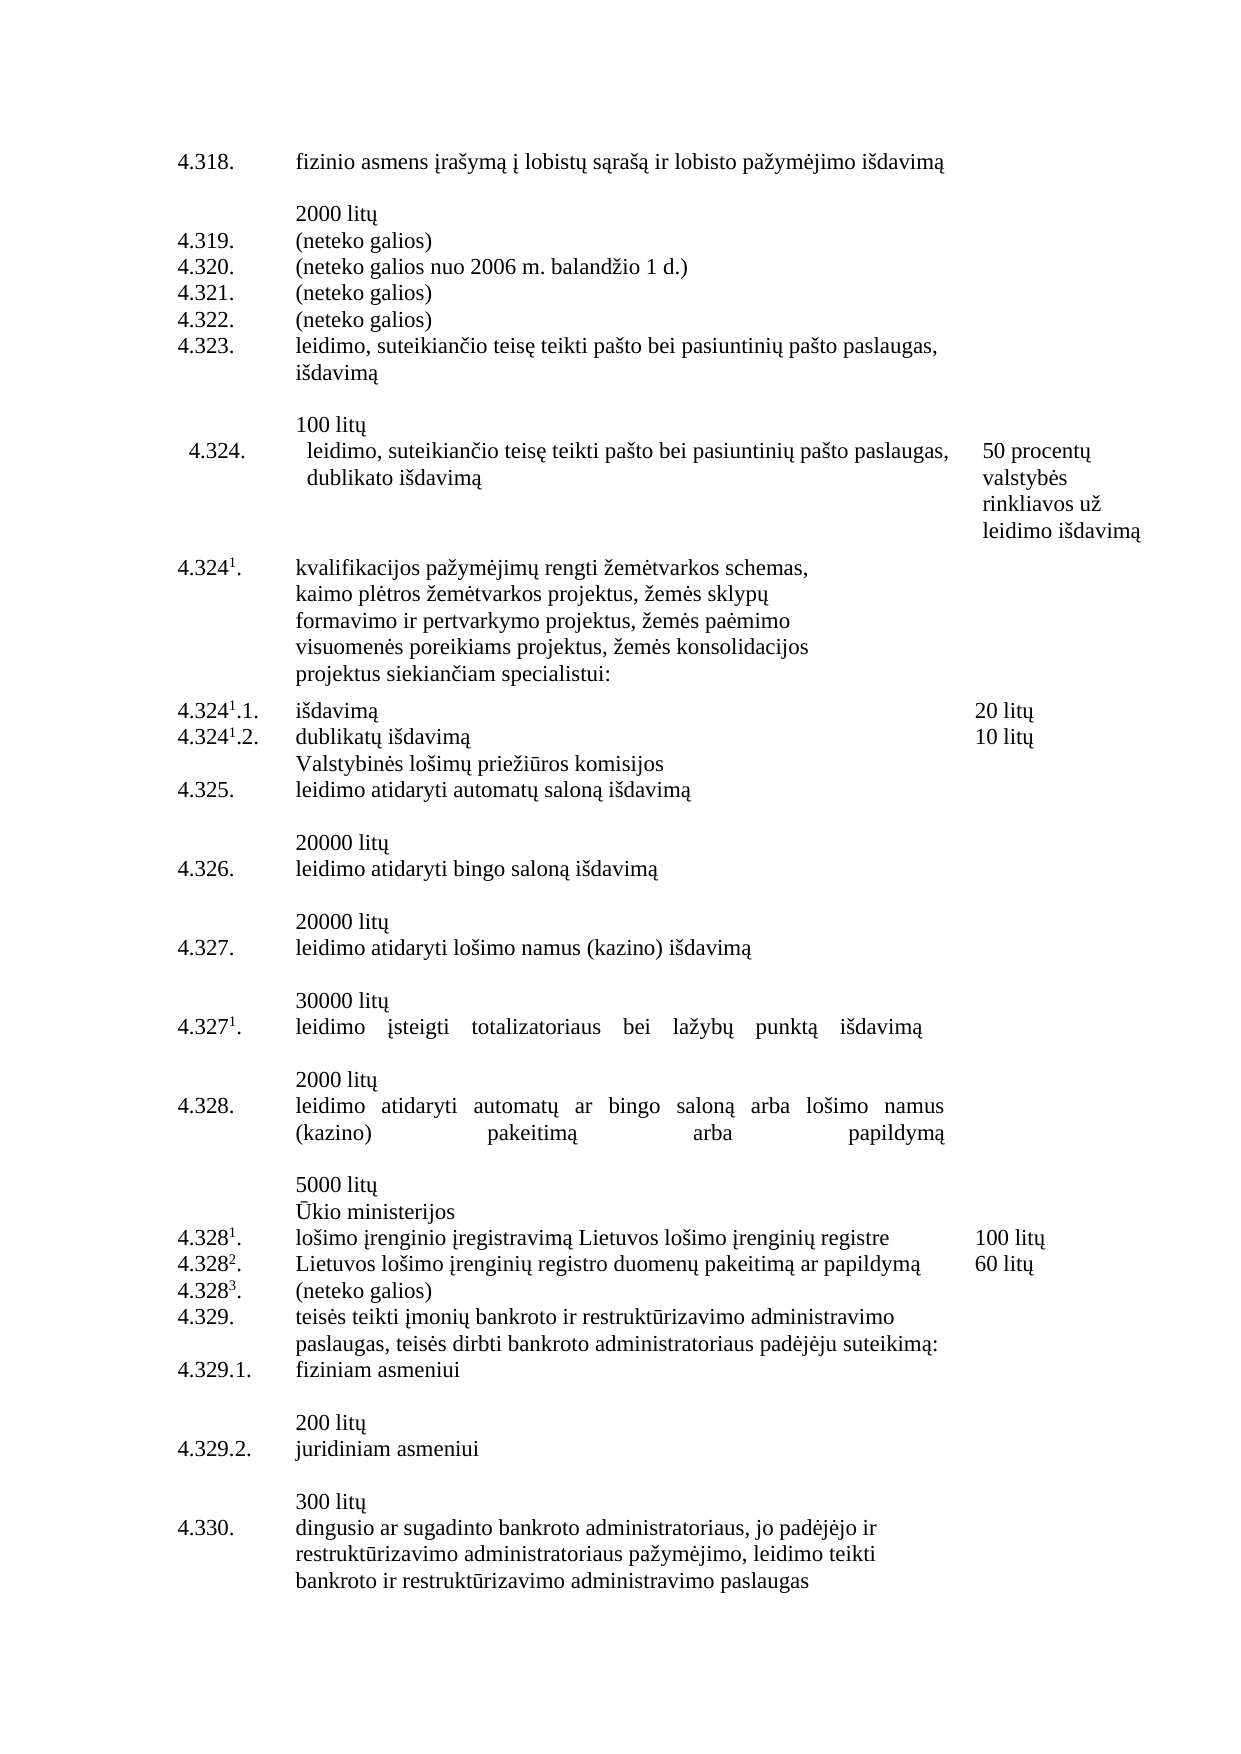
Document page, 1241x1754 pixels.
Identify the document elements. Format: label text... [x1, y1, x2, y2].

text formavimo ir pertvarkymo projektus, žemės paėmimo [177, 607, 1122, 633]
table_header leidimo, suteikiančio teisę teikti pašto bei pasiuntinių pašto paslaugas, dublikato išdavimą [295, 438, 971, 543]
text 4.3241. kvalifikacijos pažymėjimų rengti žemėtvarkos schemas, [177, 543, 1122, 581]
text kaimo plėtros žemėtvarkos projektus, žemės sklypų [177, 581, 1122, 607]
text 4.3241.1. išdavimą 20 litų [177, 686, 1122, 723]
text 4.319. (neteko galios) [177, 227, 945, 253]
text projektus siekiančiam specialistui: [177, 659, 1122, 686]
text 4.3282. Lietuvos lošimo įrenginių registro duomenų pakeitimą ar papildymą 60 litų [177, 1251, 1122, 1277]
text 4.320. (neteko galios nuo 2006 m. balandžio 1 d.) [177, 253, 945, 279]
text 4.322. (neteko galios) [177, 306, 945, 332]
text 4.3271. leidimo įsteigti totalizatoriaus bei lažybų punktą išdavimą 2000 litų [177, 1013, 945, 1092]
text 4.329. teisės teikti įmonių bankroto ir restruktūrizavimo administravimo paslaugas, teisės dirbti bankroto administratoriaus padėjėju suteikimą: [177, 1303, 945, 1356]
text 4.318. fizinio asmens įrašymą į lobistų sąrašą ir lobisto pažymėjimo išdavimą 2000 litų [177, 148, 945, 227]
text 4.3241.2. dublikatų išdavimą 10 litų [177, 723, 1152, 750]
text 4.327. leidimo atidaryti lošimo namus (kazino) išdavimą 30000 litų [177, 934, 945, 1013]
text Ūkio ministerijos [177, 1198, 945, 1224]
text 4.330. dingusio ar sugadinto bankroto administratoriaus, jo padėjėjo ir [177, 1514, 1122, 1540]
table_header 4.324. [177, 438, 295, 543]
text 4.328. leidimo atidaryti automatų ar bingo saloną arba lošimo namus (kazino) pakeitimą arba papildymą 5000 litų [177, 1092, 945, 1198]
table_header 50 procentų valstybės rinkliavos už leidimo išdavimą [971, 438, 1163, 543]
text Valstybinės lošimų priežiūros komisijos [177, 750, 945, 776]
text 4.329.2. juridiniam asmeniui 300 litų [177, 1435, 945, 1514]
text visuomenės poreikiams projektus, žemės konsolidacijos [177, 633, 1122, 659]
text 4.3283. (neteko galios) [177, 1277, 945, 1303]
text 4.323. leidimo, suteikiančio teisę teikti pašto bei pasiuntinių pašto paslaugas, išdavimą 100 litų [177, 332, 945, 438]
text 4.3281. lošimo įrenginio įregistravimą Lietuvos lošimo įrenginių registre 100 litų [177, 1224, 1122, 1251]
text bankroto ir restruktūrizavimo administravimo paslaugas [220, 1567, 1122, 1593]
text 4.325. leidimo atidaryti automatų saloną išdavimą 20000 litų [177, 776, 945, 855]
text 4.321. (neteko galios) [177, 279, 945, 306]
text restruktūrizavimo administratoriaus pažymėjimo, leidimo teikti [177, 1540, 1122, 1567]
text 4.326. leidimo atidaryti bingo saloną išdavimą 20000 litų [177, 855, 945, 934]
text 4.329.1. fiziniam asmeniui 200 litų [177, 1356, 945, 1435]
